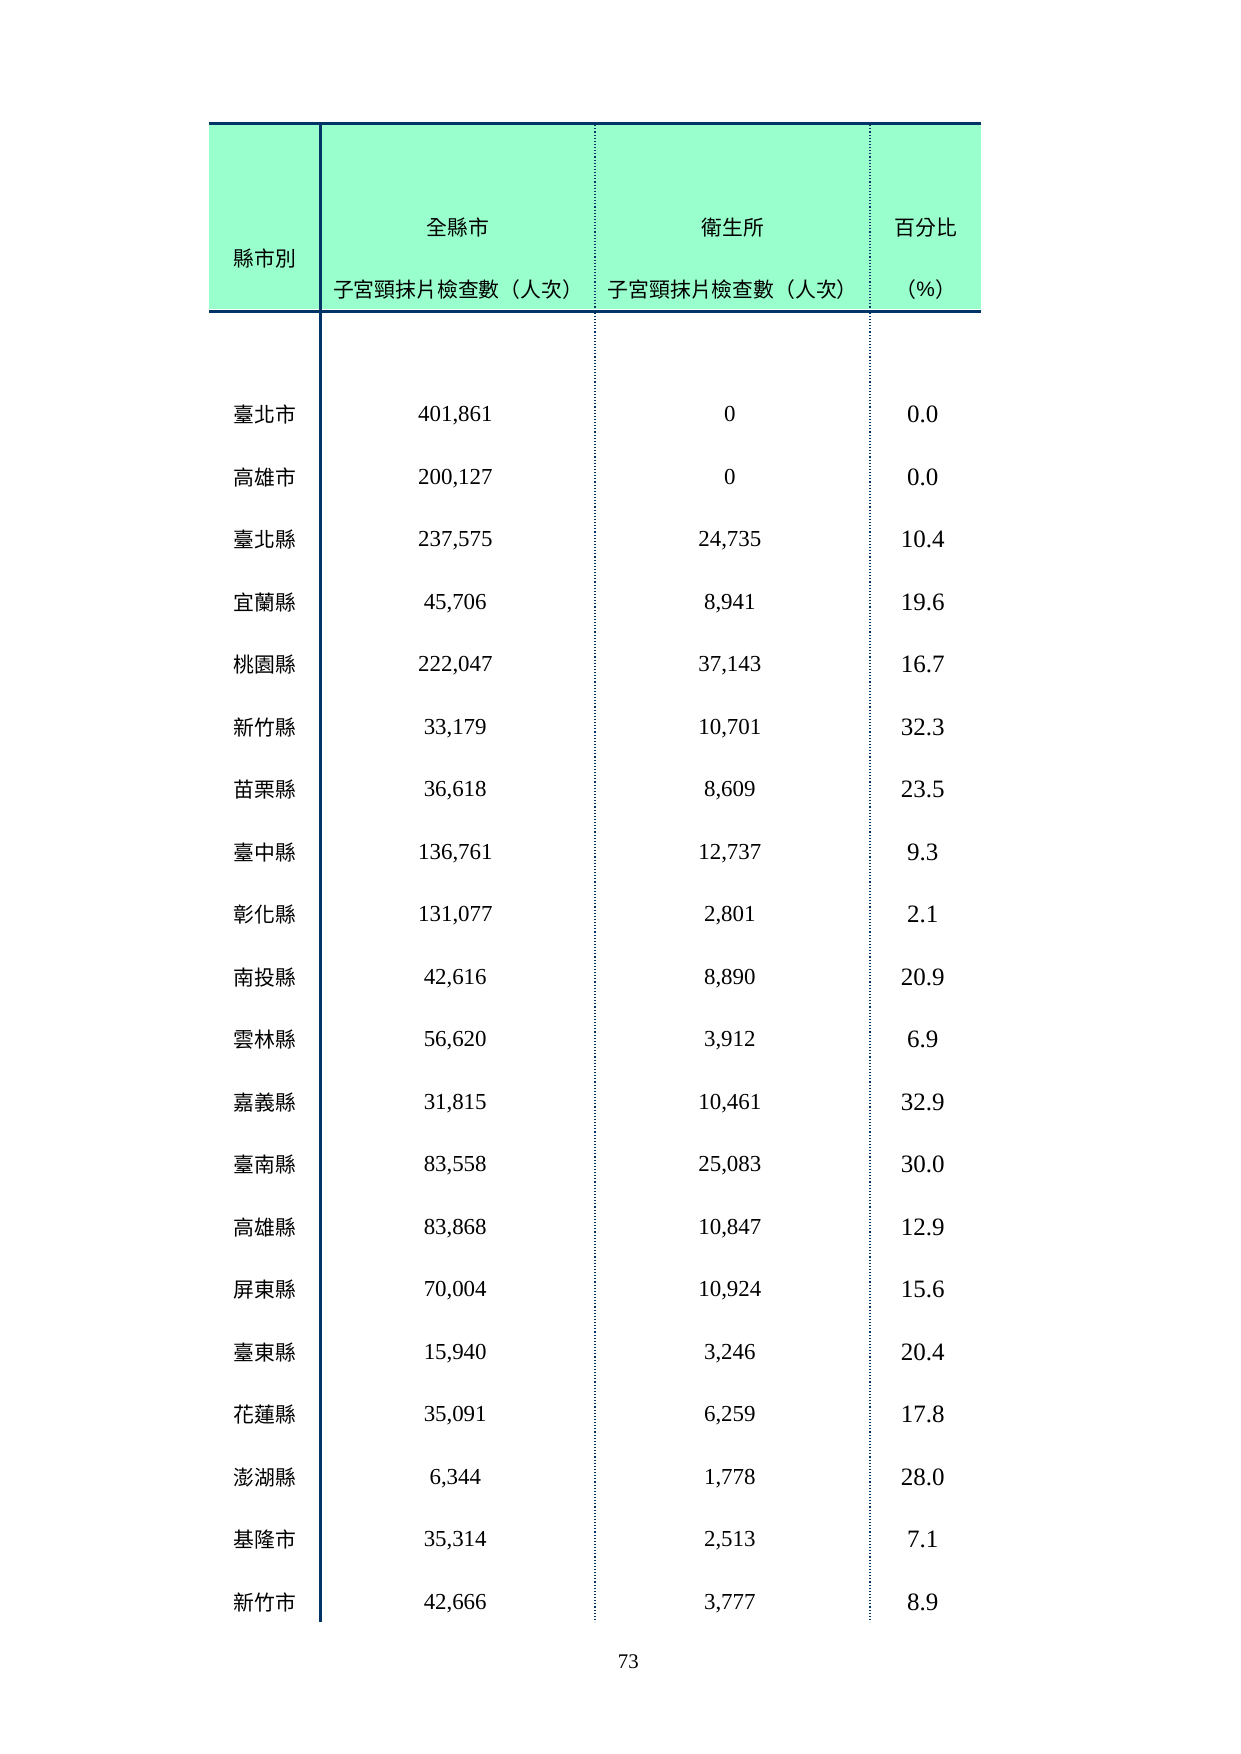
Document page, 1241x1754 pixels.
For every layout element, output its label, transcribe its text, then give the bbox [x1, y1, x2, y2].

table_cell 0.0 [870, 313, 981, 434]
table_cell 臺北縣 [209, 497, 319, 559]
table_cell 23.5 [870, 747, 981, 809]
table_header 全縣市 子宮頸抹片檢查數（人次） [322, 125, 595, 309]
table_cell 高雄縣 [209, 1185, 319, 1247]
table_cell 1,778 [595, 1435, 870, 1497]
table_cell 42,666 [322, 1560, 595, 1622]
table_cell 8,890 [595, 935, 870, 997]
table_cell 臺北市 [209, 313, 319, 434]
table_cell 24,735 [595, 497, 870, 559]
table_cell 3,912 [595, 997, 870, 1059]
table_cell 16.7 [870, 622, 981, 684]
table_cell 12,737 [595, 810, 870, 872]
table_cell 200,127 [322, 435, 595, 497]
table_cell 澎湖縣 [209, 1435, 319, 1497]
table_cell 宜蘭縣 [209, 560, 319, 622]
table_cell 32.9 [870, 1060, 981, 1122]
table_cell 2,513 [595, 1497, 870, 1559]
table_cell 7.1 [870, 1497, 981, 1559]
table_cell 15.6 [870, 1247, 981, 1309]
table_cell 新竹縣 [209, 685, 319, 747]
table_cell 苗栗縣 [209, 747, 319, 809]
table_cell 6.9 [870, 997, 981, 1059]
table_cell 20.9 [870, 935, 981, 997]
table_cell 8,609 [595, 747, 870, 809]
table_cell 36,618 [322, 747, 595, 809]
table_cell 42,616 [322, 935, 595, 997]
table_cell 2.1 [870, 872, 981, 934]
table_cell 15,940 [322, 1310, 595, 1372]
table_cell 222,047 [322, 622, 595, 684]
table_cell 屏東縣 [209, 1247, 319, 1309]
table_cell 臺東縣 [209, 1310, 319, 1372]
table_cell 臺南縣 [209, 1122, 319, 1184]
table_cell 10,461 [595, 1060, 870, 1122]
table_cell 32.3 [870, 685, 981, 747]
table_cell 83,868 [322, 1185, 595, 1247]
table_cell 19.6 [870, 560, 981, 622]
table_cell 10,924 [595, 1247, 870, 1309]
table_cell 新竹市 [209, 1560, 319, 1622]
table_cell 6,259 [595, 1372, 870, 1434]
table_cell 高雄市 [209, 435, 319, 497]
table_cell 237,575 [322, 497, 595, 559]
table_cell 8.9 [870, 1560, 981, 1622]
table_cell 雲林縣 [209, 997, 319, 1059]
table_cell 0 [595, 435, 870, 497]
table_cell 花蓮縣 [209, 1372, 319, 1434]
table_cell 0 [595, 313, 870, 434]
table_cell 30.0 [870, 1122, 981, 1184]
table_cell 嘉義縣 [209, 1060, 319, 1122]
table_cell 8,941 [595, 560, 870, 622]
table_header 百分比 （%） [870, 125, 981, 309]
table_cell 9.3 [870, 810, 981, 872]
table_header 縣市別 [209, 125, 319, 309]
table_cell 17.8 [870, 1372, 981, 1434]
table_cell 35,091 [322, 1372, 595, 1434]
table_cell 35,314 [322, 1497, 595, 1559]
table_cell 45,706 [322, 560, 595, 622]
table_cell 56,620 [322, 997, 595, 1059]
table_cell 401,861 [322, 313, 595, 434]
table_cell 70,004 [322, 1247, 595, 1309]
table_cell 131,077 [322, 872, 595, 934]
table_cell 28.0 [870, 1435, 981, 1497]
table_cell 南投縣 [209, 935, 319, 997]
table_cell 25,083 [595, 1122, 870, 1184]
table_cell 基隆市 [209, 1497, 319, 1559]
table_cell 37,143 [595, 622, 870, 684]
table_cell 10,847 [595, 1185, 870, 1247]
table_cell 3,246 [595, 1310, 870, 1372]
table_cell 彰化縣 [209, 872, 319, 934]
table_cell 6,344 [322, 1435, 595, 1497]
table_cell 12.9 [870, 1185, 981, 1247]
table_cell 33,179 [322, 685, 595, 747]
table_cell 31,815 [322, 1060, 595, 1122]
table_header 衛生所 子宮頸抹片檢查數（人次） [595, 125, 870, 309]
table_cell 桃園縣 [209, 622, 319, 684]
table_cell 136,761 [322, 810, 595, 872]
table_cell 2,801 [595, 872, 870, 934]
table_cell 3,777 [595, 1560, 870, 1622]
table_cell 10.4 [870, 497, 981, 559]
table_cell 83,558 [322, 1122, 595, 1184]
table_cell 臺中縣 [209, 810, 319, 872]
table_cell 0.0 [870, 435, 981, 497]
table_cell 10,701 [595, 685, 870, 747]
table_cell 20.4 [870, 1310, 981, 1372]
